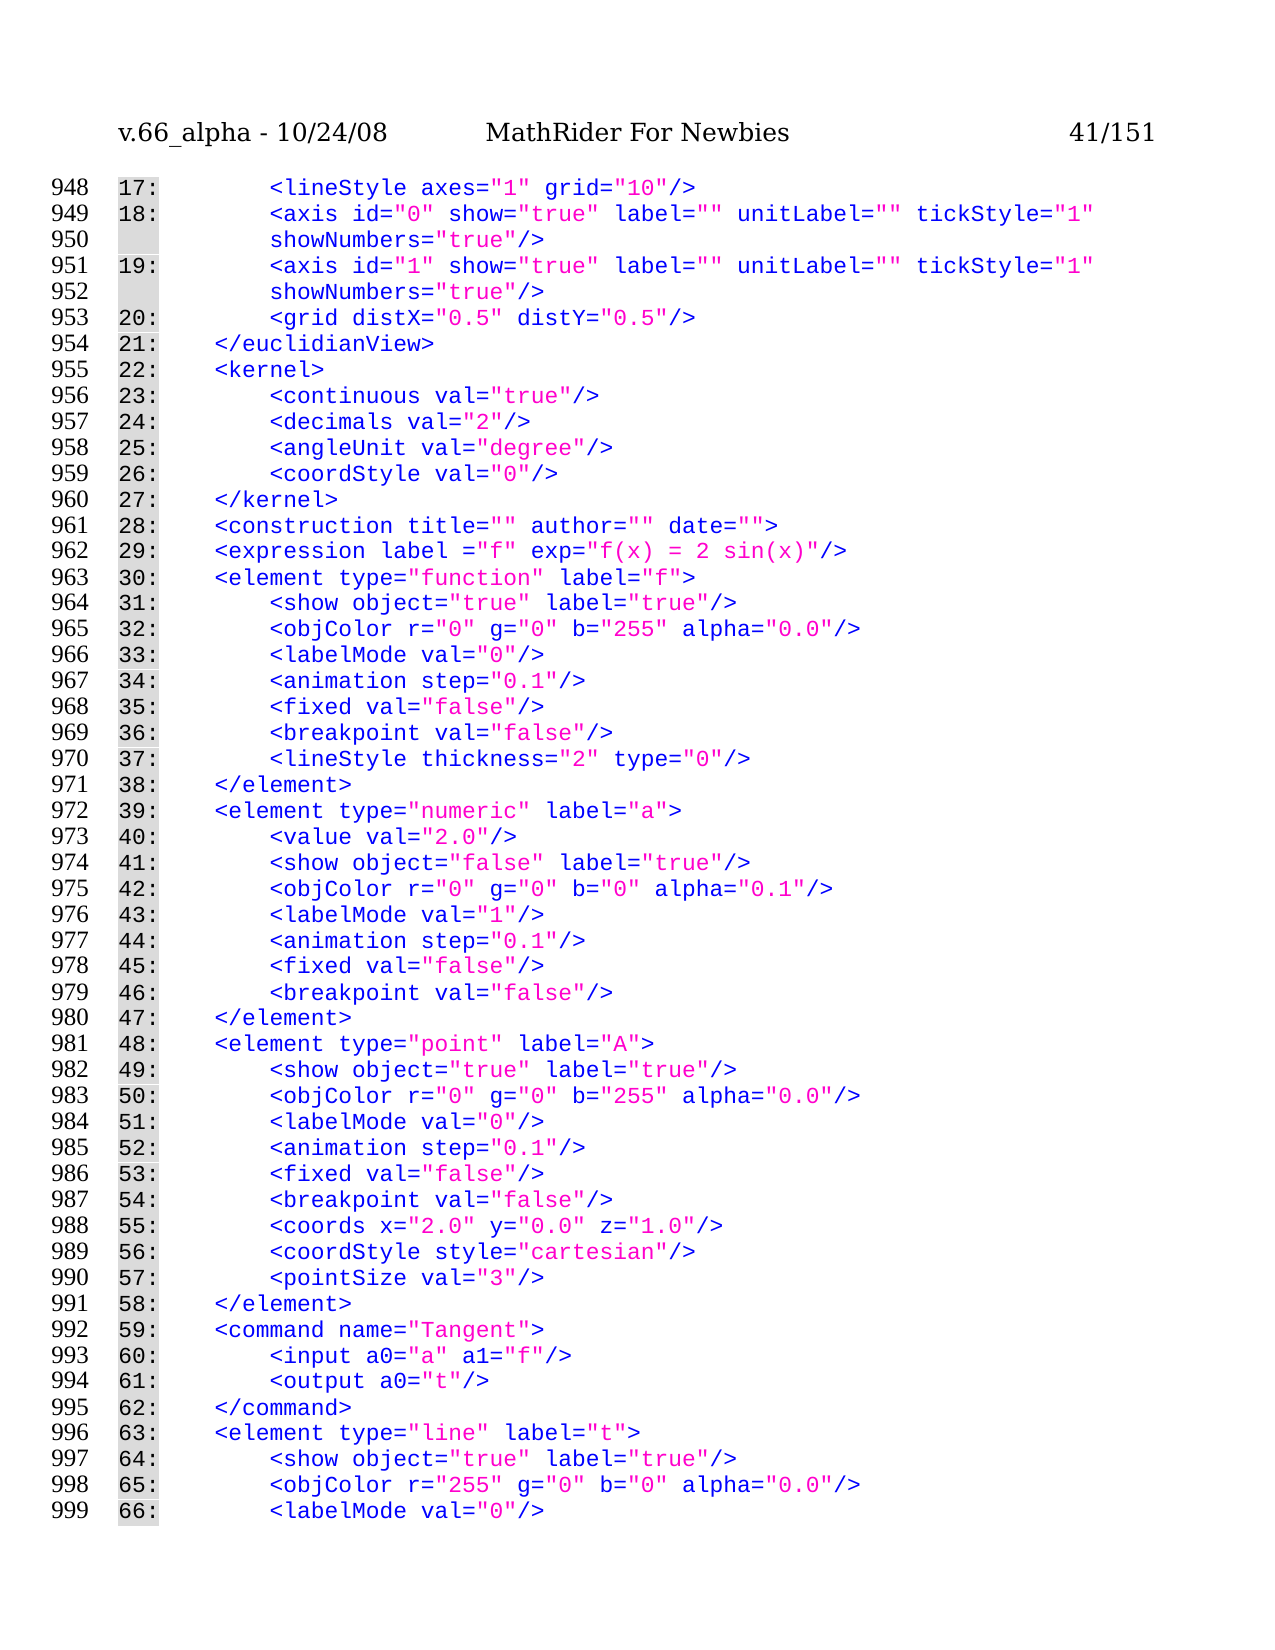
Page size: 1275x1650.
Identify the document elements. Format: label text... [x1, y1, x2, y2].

text 34: <animation step="0.1"/> [118, 669, 1157, 696]
text 25: <angleUnit val="degree"/> [118, 436, 1157, 462]
text 17: <lineStyle axes="1" grid="10"/> [118, 177, 1157, 203]
text 55: <coords x="2.0" y="0.0" z="1.0"/> [118, 1214, 1157, 1240]
text 43: <labelMode val="1"/> [118, 903, 1157, 929]
text 54: <breakpoint val="false"/> [118, 1188, 1157, 1214]
text 23: <continuous val="true"/> [118, 384, 1157, 410]
text 47: </element> [118, 1007, 1157, 1033]
text 31: <show object="true" label="true"/> [118, 592, 1157, 618]
text 35: <fixed val="false"/> [118, 696, 1157, 721]
text 58: </element> [118, 1292, 1157, 1318]
text 66: <labelMode val="0"/> [118, 1499, 1157, 1526]
text 19: <axis id="1" show="true" label="" unitLabel="" tickStyle="1" [118, 254, 1157, 281]
text 40: <value val="2.0"/> [118, 825, 1157, 851]
text 38: </element> [118, 773, 1157, 799]
text 45: <fixed val="false"/> [118, 955, 1157, 981]
text 53: <fixed val="false"/> [118, 1162, 1157, 1188]
text 49: <show object="true" label="true"/> [118, 1059, 1157, 1084]
text 37: <lineStyle thickness="2" type="0"/> [118, 747, 1157, 773]
text 41: <show object="false" label="true"/> [118, 851, 1157, 877]
text 59: <command name="Tangent"> [118, 1318, 1157, 1344]
text 50: <objColor r="0" g="0" b="255" alpha="0.0"/> [118, 1084, 1157, 1111]
text 39: <element type="numeric" label="a"> [118, 799, 1157, 825]
text 48: <element type="point" label="A"> [118, 1033, 1157, 1059]
text 22: <kernel> [118, 358, 1157, 384]
text 21: </euclidianView> [118, 332, 1157, 358]
text 63: <element type="line" label="t"> [118, 1422, 1157, 1448]
text 44: <animation step="0.1"/> [118, 929, 1157, 955]
text 32: <objColor r="0" g="0" b="255" alpha="0.0"/> [118, 618, 1157, 644]
text showNumbers="true"/> [118, 281, 1157, 306]
text 61: <output a0="t"/> [118, 1370, 1157, 1396]
text 20: <grid distX="0.5" distY="0.5"/> [118, 306, 1157, 332]
text 64: <show object="true" label="true"/> [118, 1448, 1157, 1474]
text 29: <expression label ="f" exp="f(x) = 2 sin(x)"/> [118, 540, 1157, 566]
text 52: <animation step="0.1"/> [118, 1136, 1157, 1162]
text 42: <objColor r="0" g="0" b="0" alpha="0.1"/> [118, 877, 1157, 903]
text 51: <labelMode val="0"/> [118, 1111, 1157, 1136]
text 28: <construction title="" author="" date=""> [118, 514, 1157, 540]
text 46: <breakpoint val="false"/> [118, 981, 1157, 1007]
text 33: <labelMode val="0"/> [118, 644, 1157, 669]
text 60: <input a0="a" a1="f"/> [118, 1344, 1157, 1370]
text 56: <coordStyle style="cartesian"/> [118, 1240, 1157, 1266]
text 36: <breakpoint val="false"/> [118, 721, 1157, 747]
text showNumbers="true"/> [118, 229, 1157, 254]
text 57: <pointSize val="3"/> [118, 1266, 1157, 1292]
text 24: <decimals val="2"/> [118, 410, 1157, 436]
text 18: <axis id="0" show="true" label="" unitLabel="" tickStyle="1" [118, 203, 1157, 229]
text 26: <coordStyle val="0"/> [118, 462, 1157, 488]
text 62: </command> [118, 1396, 1157, 1422]
text 65: <objColor r="255" g="0" b="0" alpha="0.0"/> [118, 1474, 1157, 1499]
text 30: <element type="function" label="f"> [118, 566, 1157, 592]
text 27: </kernel> [118, 488, 1157, 514]
